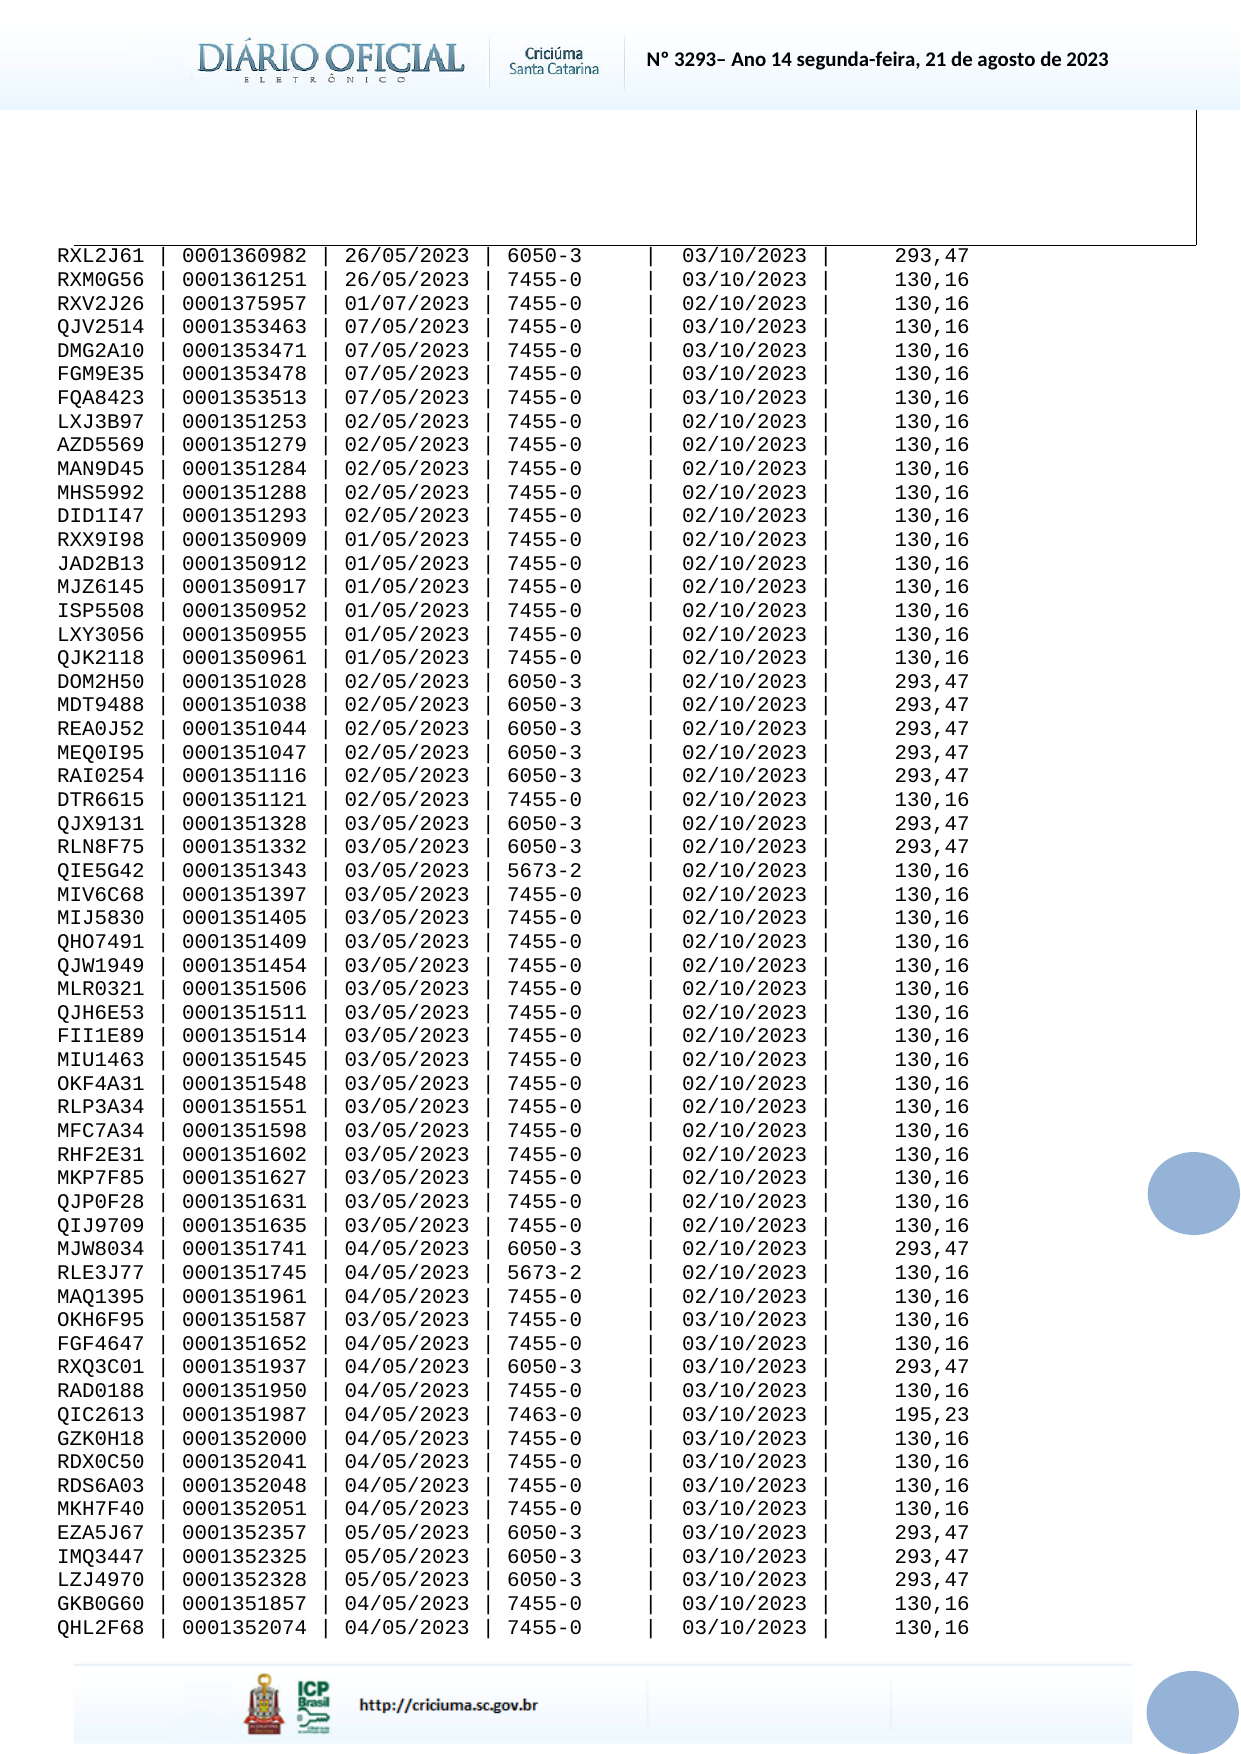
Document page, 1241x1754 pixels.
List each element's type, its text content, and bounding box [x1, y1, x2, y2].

text REA0J52 | 0001351044 | 02/05/2023 | 6050-3 | 02/10/2023 | 293,47 [44, 718, 1196, 742]
text LZJ4970 | 0001352328 | 05/05/2023 | 6050-3 | 03/10/2023 | 293,47 [44, 1569, 1196, 1593]
text QHL2F68 | 0001352074 | 04/05/2023 | 7455-0 | 03/10/2023 | 130,16 [44, 1617, 1196, 1640]
text EZA5J67 | 0001352357 | 05/05/2023 | 6050-3 | 03/10/2023 | 293,47 [44, 1522, 1196, 1546]
text QJP0F28 | 0001351631 | 03/05/2023 | 7455-0 | 02/10/2023 | 130,16 [44, 1191, 1153, 1215]
text FGF4647 | 0001351652 | 04/05/2023 | 7455-0 | 03/10/2023 | 130,16 [44, 1333, 1196, 1357]
text GKB0G60 | 0001351857 | 04/05/2023 | 7455-0 | 03/10/2023 | 130,16 [44, 1593, 1196, 1617]
text MHS5992 | 0001351288 | 02/05/2023 | 7455-0 | 02/10/2023 | 130,16 [44, 482, 1196, 505]
text RXL2J61 | 0001360982 | 26/05/2023 | 6050-3 | 03/10/2023 | 293,47 [44, 245, 1196, 269]
text QJV2514 | 0001353463 | 07/05/2023 | 7455-0 | 03/10/2023 | 130,16 [44, 316, 1196, 340]
text OKF4A31 | 0001351548 | 03/05/2023 | 7455-0 | 02/10/2023 | 130,16 [44, 1073, 1196, 1096]
text MKP7F85 | 0001351627 | 03/05/2023 | 7455-0 | 02/10/2023 | 130,16 [44, 1167, 1157, 1191]
text ISP5508 | 0001350952 | 01/05/2023 | 7455-0 | 02/10/2023 | 130,16 [44, 600, 1196, 623]
text MLR0321 | 0001351506 | 03/05/2023 | 7455-0 | 02/10/2023 | 130,16 [44, 978, 1196, 1002]
text RLN8F75 | 0001351332 | 03/05/2023 | 6050-3 | 02/10/2023 | 293,47 [44, 836, 1196, 860]
text MJW8034 | 0001351741 | 04/05/2023 | 6050-3 | 02/10/2023 | 293,47 [44, 1238, 1196, 1262]
text RAD0188 | 0001351950 | 04/05/2023 | 7455-0 | 03/10/2023 | 130,16 [44, 1380, 1196, 1404]
text MIJ5830 | 0001351405 | 03/05/2023 | 7455-0 | 02/10/2023 | 130,16 [44, 907, 1196, 931]
text MIU1463 | 0001351545 | 03/05/2023 | 7455-0 | 02/10/2023 | 130,16 [44, 1049, 1196, 1073]
text RLP3A34 | 0001351551 | 03/05/2023 | 7455-0 | 02/10/2023 | 130,16 [44, 1096, 1196, 1120]
text RDX0C50 | 0001352041 | 04/05/2023 | 7455-0 | 03/10/2023 | 130,16 [44, 1451, 1196, 1475]
text IMQ3447 | 0001352325 | 05/05/2023 | 6050-3 | 03/10/2023 | 293,47 [44, 1546, 1196, 1569]
text MIV6C68 | 0001351397 | 03/05/2023 | 7455-0 | 02/10/2023 | 130,16 [44, 884, 1196, 907]
text LXY3056 | 0001350955 | 01/05/2023 | 7455-0 | 02/10/2023 | 130,16 [44, 623, 1196, 647]
text MFC7A34 | 0001351598 | 03/05/2023 | 7455-0 | 02/10/2023 | 130,16 [44, 1120, 1196, 1144]
text RXX9I98 | 0001350909 | 01/05/2023 | 7455-0 | 02/10/2023 | 130,16 [44, 529, 1196, 553]
text QJK2118 | 0001350961 | 01/05/2023 | 7455-0 | 02/10/2023 | 130,16 [44, 647, 1196, 671]
text DID1I47 | 0001351293 | 02/05/2023 | 7455-0 | 02/10/2023 | 130,16 [44, 505, 1196, 529]
text MJZ6145 | 0001350917 | 01/05/2023 | 7455-0 | 02/10/2023 | 130,16 [44, 576, 1196, 600]
text RHF2E31 | 0001351602 | 03/05/2023 | 7455-0 | 02/10/2023 | 130,16 [44, 1144, 1196, 1167]
text DMG2A10 | 0001353471 | 07/05/2023 | 7455-0 | 03/10/2023 | 130,16 [44, 340, 1196, 363]
text RXV2J26 | 0001375957 | 01/07/2023 | 7455-0 | 02/10/2023 | 130,16 [44, 292, 1196, 316]
text QIJ9709 | 0001351635 | 03/05/2023 | 7455-0 | 02/10/2023 | 130,16 [44, 1215, 1196, 1238]
text QJH6E53 | 0001351511 | 03/05/2023 | 7455-0 | 02/10/2023 | 130,16 [44, 1002, 1196, 1026]
text RLE3J77 | 0001351745 | 04/05/2023 | 5673-2 | 02/10/2023 | 130,16 [44, 1262, 1196, 1286]
text RXM0G56 | 0001361251 | 26/05/2023 | 7455-0 | 03/10/2023 | 130,16 [44, 269, 1196, 292]
text DOM2H50 | 0001351028 | 02/05/2023 | 6050-3 | 02/10/2023 | 293,47 [44, 671, 1196, 694]
text FII1E89 | 0001351514 | 03/05/2023 | 7455-0 | 02/10/2023 | 130,16 [44, 1026, 1196, 1049]
text QJX9131 | 0001351328 | 03/05/2023 | 6050-3 | 02/10/2023 | 293,47 [44, 813, 1196, 836]
text MDT9488 | 0001351038 | 02/05/2023 | 6050-3 | 02/10/2023 | 293,47 [44, 694, 1196, 718]
text GZK0H18 | 0001352000 | 04/05/2023 | 7455-0 | 03/10/2023 | 130,16 [44, 1427, 1196, 1451]
text MAQ1395 | 0001351961 | 04/05/2023 | 7455-0 | 02/10/2023 | 130,16 [44, 1286, 1196, 1309]
text RDS6A03 | 0001352048 | 04/05/2023 | 7455-0 | 03/10/2023 | 130,16 [44, 1475, 1196, 1498]
text QIC2613 | 0001351987 | 04/05/2023 | 7463-0 | 03/10/2023 | 195,23 [44, 1404, 1196, 1427]
text MKH7F40 | 0001352051 | 04/05/2023 | 7455-0 | 03/10/2023 | 130,16 [44, 1498, 1196, 1522]
text DTR6615 | 0001351121 | 02/05/2023 | 7455-0 | 02/10/2023 | 130,16 [44, 789, 1196, 813]
text JAD2B13 | 0001350912 | 01/05/2023 | 7455-0 | 02/10/2023 | 130,16 [44, 553, 1196, 576]
text FQA8423 | 0001353513 | 07/05/2023 | 7455-0 | 03/10/2023 | 130,16 [44, 387, 1196, 411]
text MAN9D45 | 0001351284 | 02/05/2023 | 7455-0 | 02/10/2023 | 130,16 [44, 458, 1196, 482]
text QHO7491 | 0001351409 | 03/05/2023 | 7455-0 | 02/10/2023 | 130,16 [44, 931, 1196, 954]
text MEQ0I95 | 0001351047 | 02/05/2023 | 6050-3 | 02/10/2023 | 293,47 [44, 742, 1196, 765]
text RXQ3C01 | 0001351937 | 04/05/2023 | 6050-3 | 03/10/2023 | 293,47 [44, 1357, 1196, 1380]
text AZD5569 | 0001351279 | 02/05/2023 | 7455-0 | 02/10/2023 | 130,16 [44, 434, 1196, 458]
text LXJ3B97 | 0001351253 | 02/05/2023 | 7455-0 | 02/10/2023 | 130,16 [44, 411, 1196, 434]
text FGM9E35 | 0001353478 | 07/05/2023 | 7455-0 | 03/10/2023 | 130,16 [44, 363, 1196, 387]
text RAI0254 | 0001351116 | 02/05/2023 | 6050-3 | 02/10/2023 | 293,47 [44, 765, 1196, 789]
text QJW1949 | 0001351454 | 03/05/2023 | 7455-0 | 02/10/2023 | 130,16 [44, 954, 1196, 978]
text QIE5G42 | 0001351343 | 03/05/2023 | 5673-2 | 02/10/2023 | 130,16 [44, 860, 1196, 884]
text OKH6F95 | 0001351587 | 03/05/2023 | 7455-0 | 03/10/2023 | 130,16 [44, 1309, 1196, 1333]
